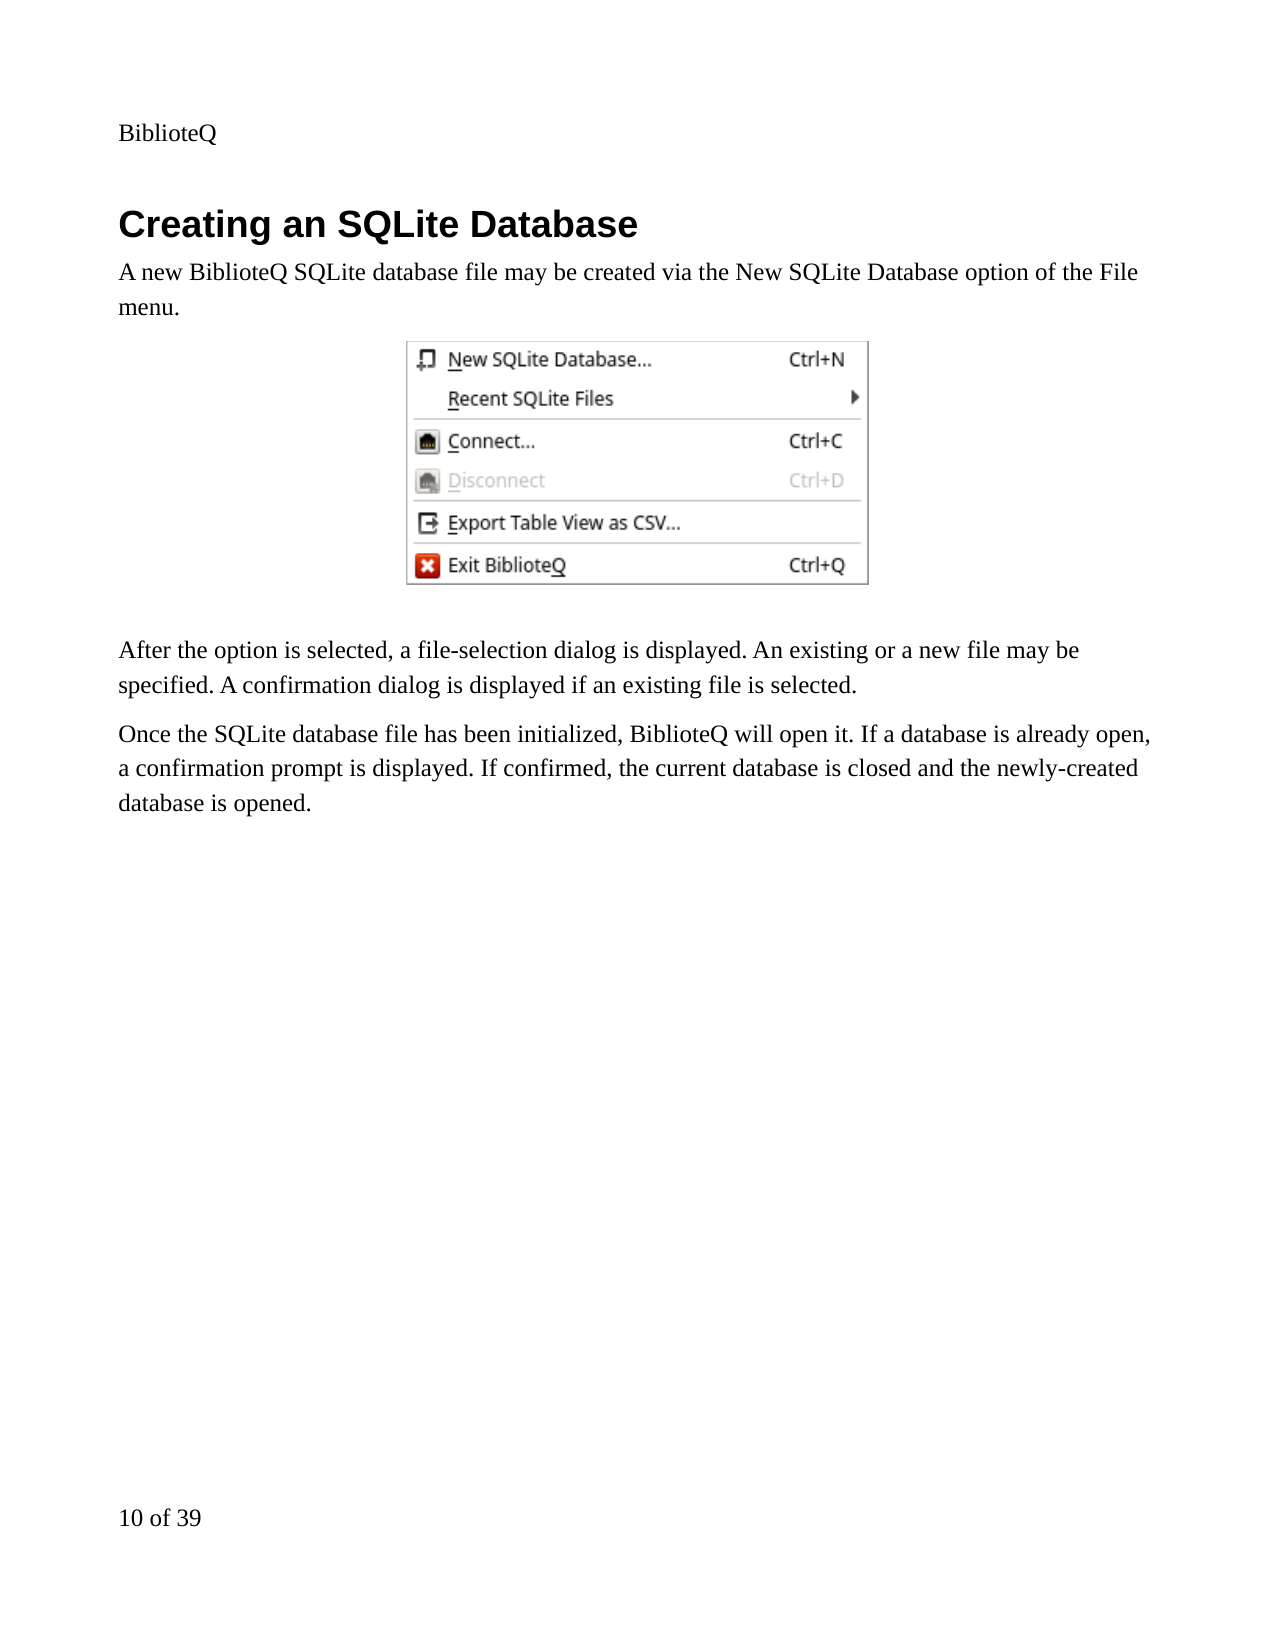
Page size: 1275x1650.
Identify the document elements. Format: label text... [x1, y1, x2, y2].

picture [406, 341, 869, 585]
text A new BiblioteQ SQLite database file may be created via the New SQLite Database option of the File menu. [118, 257, 1157, 321]
text Once the SQLite database file has been initialized, BiblioteQ will open it. If a database is already open, a confirmation prompt is displayed. If confirmed, the current database is closed and the newly-created database is opened. [118, 719, 1157, 817]
text After the option is selected, a file-selection dialog is displayed. An existing or a new file may be specified. A confirmation dialog is displayed if an existing file is selected. [118, 635, 1157, 699]
subtitle Creating an SQLite Database [118, 201, 1157, 245]
